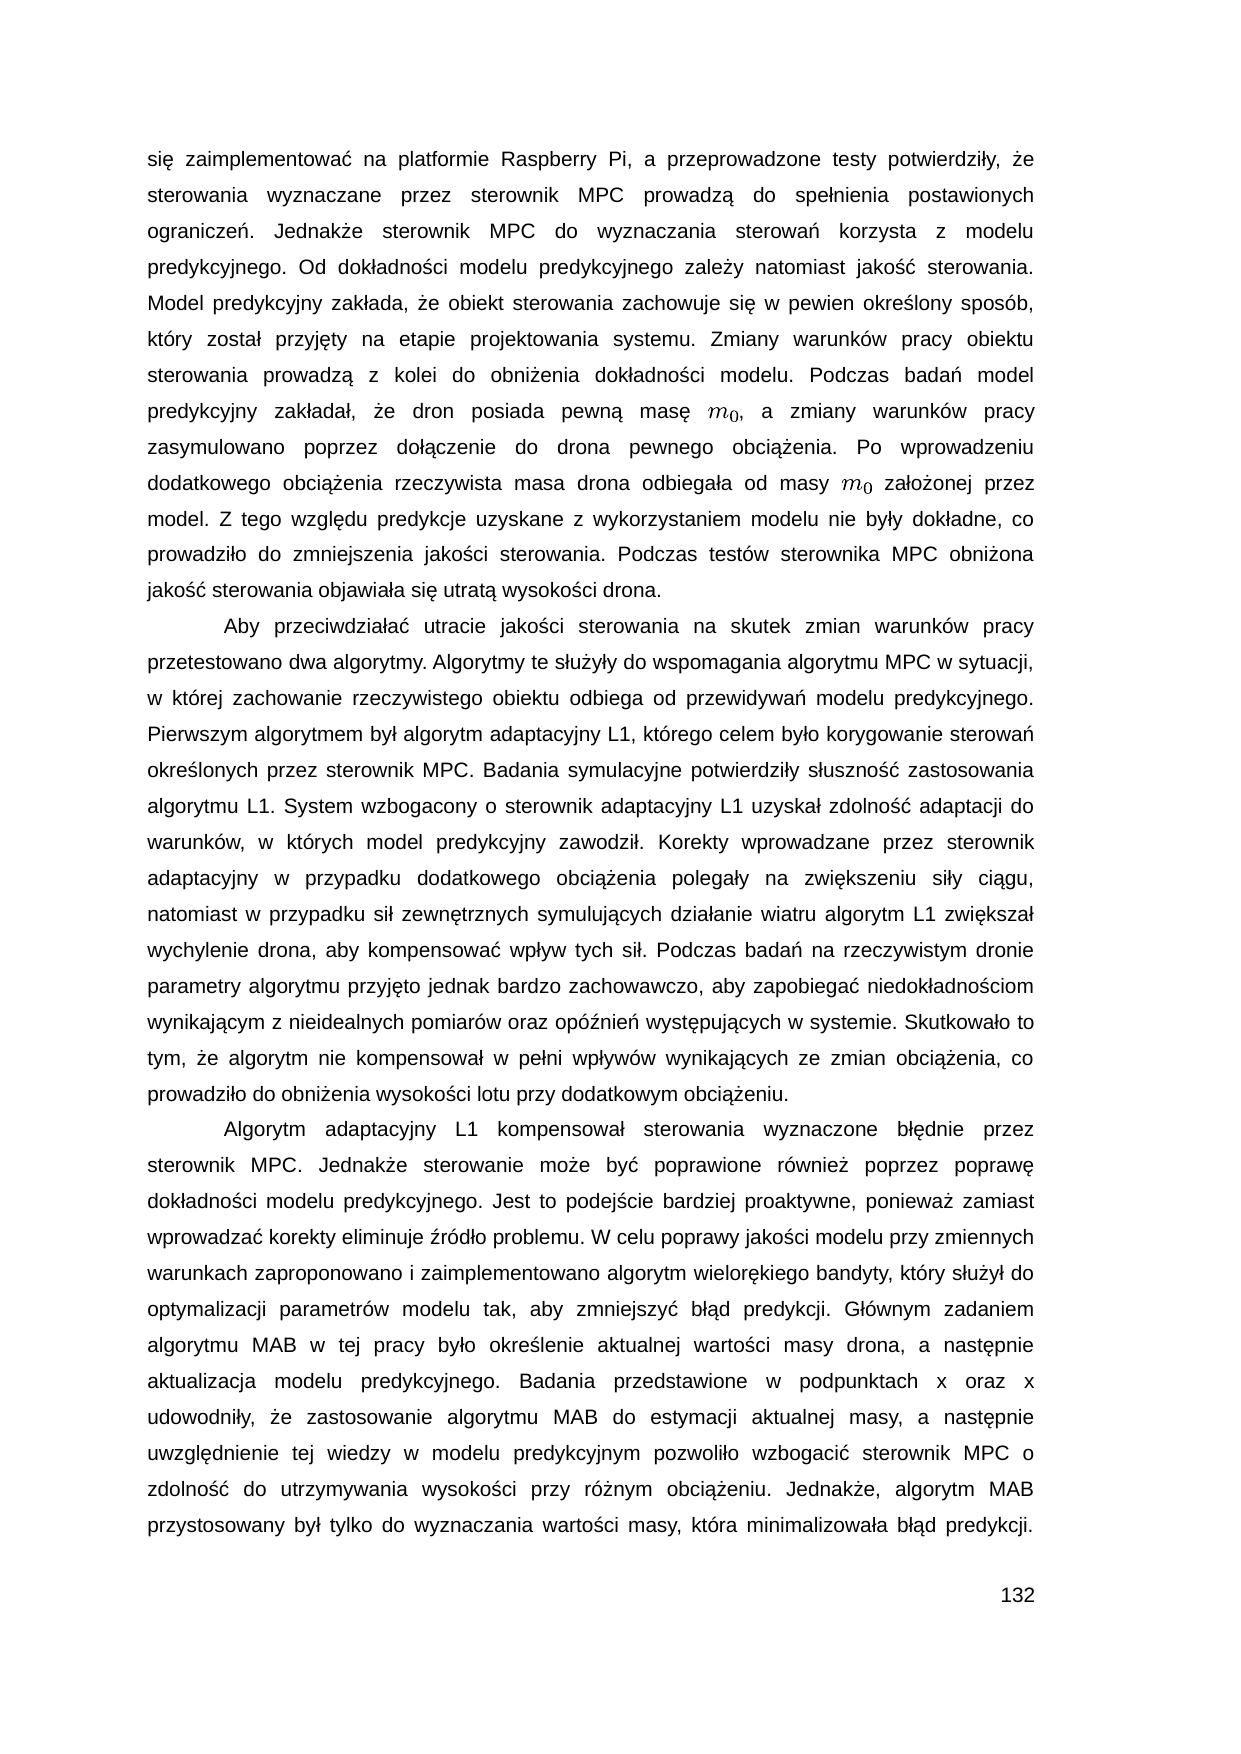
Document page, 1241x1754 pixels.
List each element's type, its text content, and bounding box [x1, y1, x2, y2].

text się zaimplementować na platformie Raspberry Pi, a przeprowadzone testy potwierdziły, że sterowania wyznaczane przez sterownik MPC prowadzą do spełnienia postawionych ograniczeń. Jednakże sterownik MPC do wyznaczania sterowań korzysta z modelu predykcyjnego. Od dokładności modelu predykcyjnego zależy natomiast jakość sterowania. Model predykcyjny zakłada, że obiekt sterowania zachowuje się w pewien określony sposób, który został przyjęty na etapie projektowania systemu. Zmiany warunków pracy obiektu sterowania prowadzą z kolei do obniżenia dokładności modelu. Podczas badań model predykcyjny zakładał, że dron posiada pewną masę , a zmiany warunków pracy zasymulowano poprzez dołączenie do drona pewnego obciążenia. Po wprowadzeniu dodatkowego obciążenia rzeczywista masa drona odbiegała od masy założonej przez model. Z tego względu predykcje uzyskane z wykorzystaniem modelu nie były dokładne, co prowadziło do zmniejszenia jakości sterowania. Podczas testów sterownika MPC obniżona jakość sterowania objawiała się utratą wysokości drona. [147, 147, 1035, 602]
text Algorytm adaptacyjny L1 kompensował sterowania wyznaczone błędnie przez sterownik MPC. Jednakże sterowanie może być poprawione również poprzez poprawę dokładności modelu predykcyjnego. Jest to podejście bardziej proaktywne, ponieważ zamiast wprowadzać korekty eliminuje źródło problemu. W celu poprawy jakości modelu przy zmiennych warunkach zaproponowano i zaimplementowano algorytm wielorękiego bandyty, który służył do optymalizacji parametrów modelu tak, aby zmniejszyć błąd predykcji. Głównym zadaniem algorytmu MAB w tej pracy było określenie aktualnej wartości masy drona, a następnie aktualizacja modelu predykcyjnego. Badania przedstawione w podpunktach x oraz x udowodniły, że zastosowanie algorytmu MAB do estymacji aktualnej masy, a następnie uwzględnienie tej wiedzy w modelu predykcyjnym pozwoliło wzbogacić sterownik MPC o zdolność do utrzymywania wysokości przy różnym obciążeniu. Jednakże, algorytm MAB przystosowany był tylko do wyznaczania wartości masy, która minimalizowała błąd predykcji. [147, 1117, 1035, 1537]
text Aby przeciwdziałać utracie jakości sterowania na skutek zmian warunków pracy przetestowano dwa algorytmy. Algorytmy te służyły do wspomagania algorytmu MPC w sytuacji, w której zachowanie rzeczywistego obiektu odbiega od przewidywań modelu predykcyjnego. Pierwszym algorytmem był algorytm adaptacyjny L1, którego celem było korygowanie sterowań określonych przez sterownik MPC. Badania symulacyjne potwierdziły słuszność zastosowania algorytmu L1. System wzbogacony o sterownik adaptacyjny L1 uzyskał zdolność adaptacji do warunków, w których model predykcyjny zawodził. Korekty wprowadzane przez sterownik adaptacyjny w przypadku dodatkowego obciążenia polegały na zwiększeniu siły ciągu, natomiast w przypadku sił zewnętrznych symulujących działanie wiatru algorytm L1 zwiększał wychylenie drona, aby kompensować wpływ tych sił. Podczas badań na rzeczywistym dronie parametry algorytmu przyjęto jednak bardzo zachowawczo, aby zapobiegać niedokładnościom wynikającym z nieidealnych pomiarów oraz opóźnień występujących w systemie. Skutkowało to tym, że algorytm nie kompensował w pełni wpływów wynikających ze zmian obciążenia, co prowadziło do obniżenia wysokości lotu przy dodatkowym obciążeniu. [147, 614, 1035, 1105]
